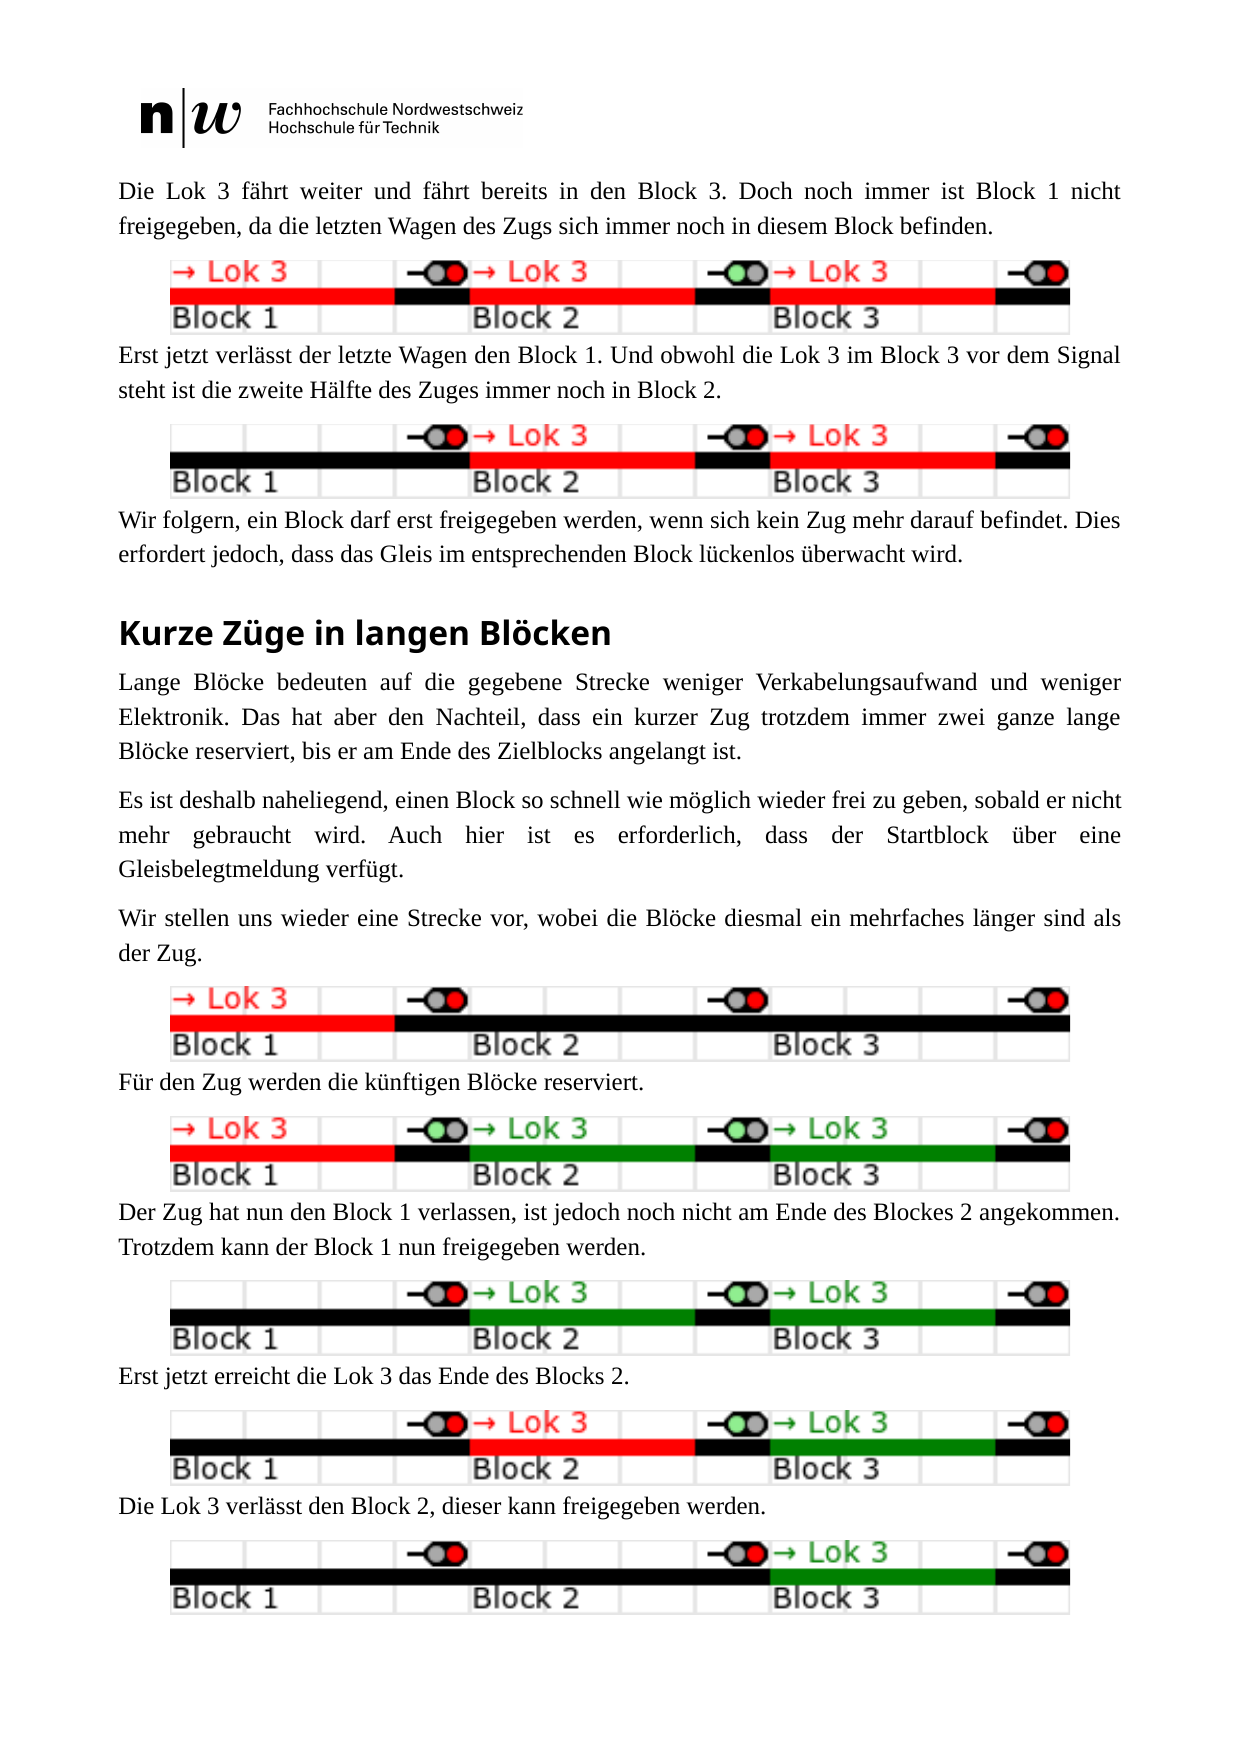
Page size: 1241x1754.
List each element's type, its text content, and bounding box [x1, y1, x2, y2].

picture [141, 88, 523, 148]
text Wir folgern, ein Block darf erst freigegeben werden, wenn sich kein Zug mehr darauf befindet. Dies erfordert jedoch, dass das Gleis im entsprechenden Block lückenlos überwacht wird. [118, 499, 1122, 568]
picture [170, 1280, 1071, 1356]
picture [170, 1540, 1071, 1615]
picture [170, 986, 1071, 1062]
text Lange Blöcke bedeuten auf die gegebene Strecke weniger Verkabelungsaufwand und weniger Elektronik. Das hat aber den Nachteil, dass ein kurzer Zug trotzdem immer zwei ganze lange Blöcke reserviert, bis er am Ende des Zielblocks angelangt ist. [118, 667, 1122, 765]
text Es ist deshalb naheliegend, einen Block so schnell wie möglich wieder frei zu geben, sobald er nicht mehr gebraucht wird. Auch hier ist es erforderlich, dass der Startblock über eine Gleisbelegtmeldung verfügt. [118, 785, 1122, 883]
text Wir stellen uns wieder eine Strecke vor, wobei die Blöcke diesmal ein mehrfaches länger sind als der Zug. [118, 903, 1122, 967]
picture [170, 424, 1071, 499]
picture [170, 1116, 1071, 1192]
subtitle Kurze Züge in langen Blöcken [118, 609, 1122, 655]
text Erst jetzt erreicht die Lok 3 das Ende des Blocks 2. [118, 1356, 1122, 1390]
picture [170, 260, 1071, 335]
text Erst jetzt verlässt der letzte Wagen den Block 1. Und obwohl die Lok 3 im Block 3 vor dem Signal steht ist die zweite Hälfte des Zuges immer noch in Block 2. [118, 335, 1122, 404]
text Für den Zug werden die künftigen Blöcke reserviert. [118, 1062, 1122, 1096]
picture [170, 1410, 1071, 1486]
text Der Zug hat nun den Block 1 verlassen, ist jedoch noch nicht am Ende des Blockes 2 angekommen. Trotzdem kann der Block 1 nun freigegeben werden. [118, 1192, 1122, 1260]
text Die Lok 3 verlässt den Block 2, dieser kann freigegeben werden. [118, 1486, 1122, 1520]
text Die Lok 3 fährt weiter und fährt bereits in den Block 3. Doch noch immer ist Block 1 nicht freigegeben, da die letzten Wagen des Zugs sich immer noch in diesem Block befinden. [118, 176, 1122, 239]
